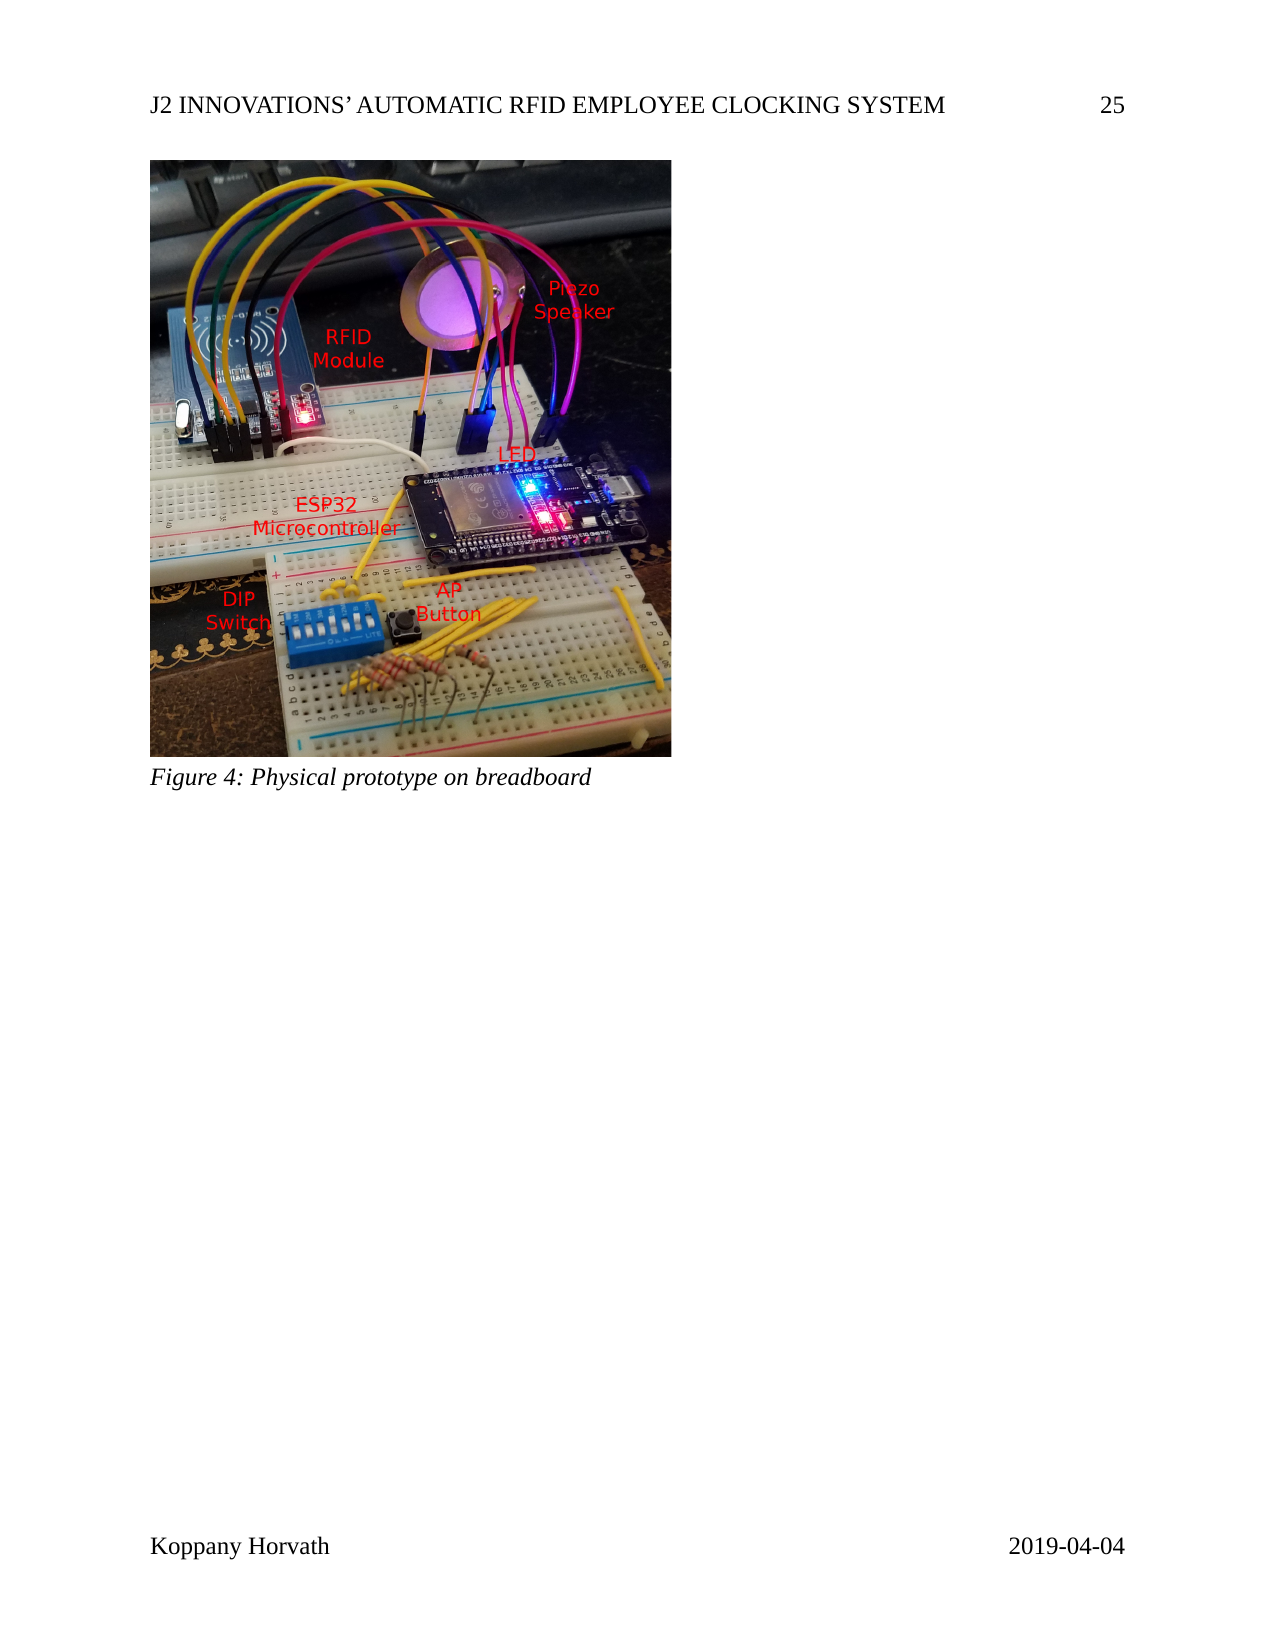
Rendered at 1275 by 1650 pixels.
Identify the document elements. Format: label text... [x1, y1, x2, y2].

text Figure 4: Physical prototype on breadboard [150, 757, 671, 790]
picture [150, 160, 672, 757]
